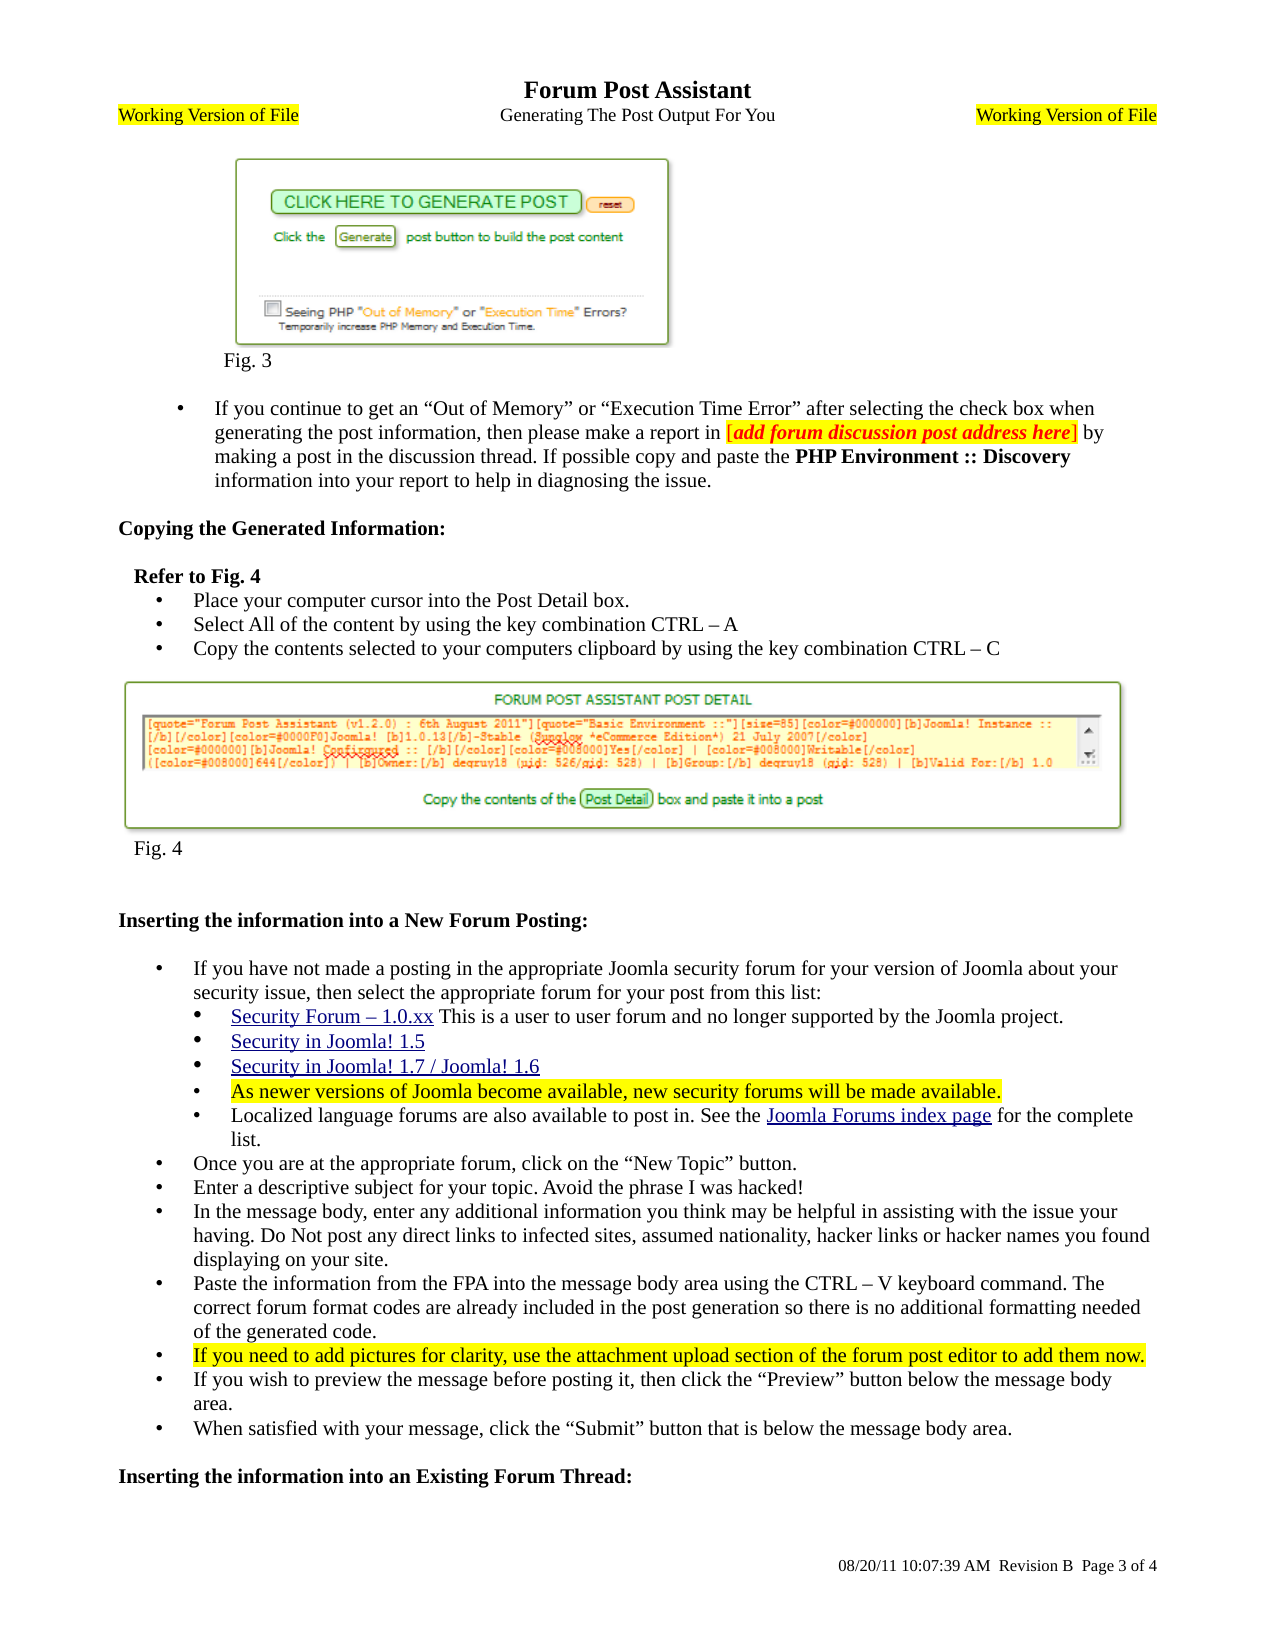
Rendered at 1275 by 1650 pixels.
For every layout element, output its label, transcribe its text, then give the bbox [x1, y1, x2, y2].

list Enter a descriptive subject for your topic. Avoid the phrase I was hacked! [156, 1175, 1157, 1199]
list Once you are at the appropriate forum, click on the “New Topic” button. [156, 1151, 1157, 1175]
text Fig. 4 [118, 660, 1157, 859]
list Paste the information from the FPA into the message body area using the CTRL – V keyboard command. The correct forum format codes are already included in the post generation so there is no additional formatting needed of the generated code. [156, 1271, 1157, 1343]
text Copying the Generated Information: [118, 516, 1157, 540]
list When satisfied with your message, click the “Submit” button that is below the message body area. [156, 1415, 1157, 1439]
text Refer to Fig. 4 [118, 564, 1157, 588]
text Inserting the information into an Existing Forum Thread: [118, 1463, 1157, 1488]
text Fig. 3 [118, 155, 1157, 372]
list If you continue to get an “Out of Memory” or “Execution Time Error” after selecting the check box when generating the post information, then please make a report in [add forum discussion post address here] by making a post in the discussion thread. If possible copy and paste the PHP Environment :: Discovery information into your report to help in diagnosing the issue. [177, 396, 1157, 492]
text Inserting the information into a New Forum Posting: [118, 908, 1157, 932]
list Localized language forums are also available to post in. See the Joomla Forums index page for the complete list. [193, 1103, 1157, 1151]
list Copy the contents selected to your computers clipboard by using the key combination CTRL – C [156, 636, 1157, 660]
list Security Forum – 1.0.xx This is a user to user forum and no longer supported by the Joomla project. [193, 1004, 1157, 1029]
list Security in Joomla! 1.5 [193, 1029, 1157, 1054]
list Place your computer cursor into the Post Detail box. [156, 588, 1157, 612]
list If you wish to preview the message before posting it, then click the “Preview” button below the message body area. [156, 1367, 1157, 1415]
list Select All of the content by using the key combination CTRL – A [156, 612, 1157, 636]
list If you need to add pictures for clarity, use the attachment upload section of the forum post editor to add them now. [156, 1343, 1157, 1367]
list In the message body, enter any additional information you think may be helpful in assisting with the issue your having. Do Not post any direct links to infected sites, assumed nationality, hacker links or hacker names you found displaying on your site. [156, 1199, 1157, 1271]
list Security in Joomla! 1.7 / Joomla! 1.6 [193, 1054, 1157, 1078]
list If you have not made a posting in the appropriate Joomla security forum for your version of Joomla about your security issue, then select the appropriate forum for your post from this list: [156, 956, 1157, 1004]
list As newer versions of Joomla become available, new security forums will be made available. [193, 1078, 1157, 1103]
